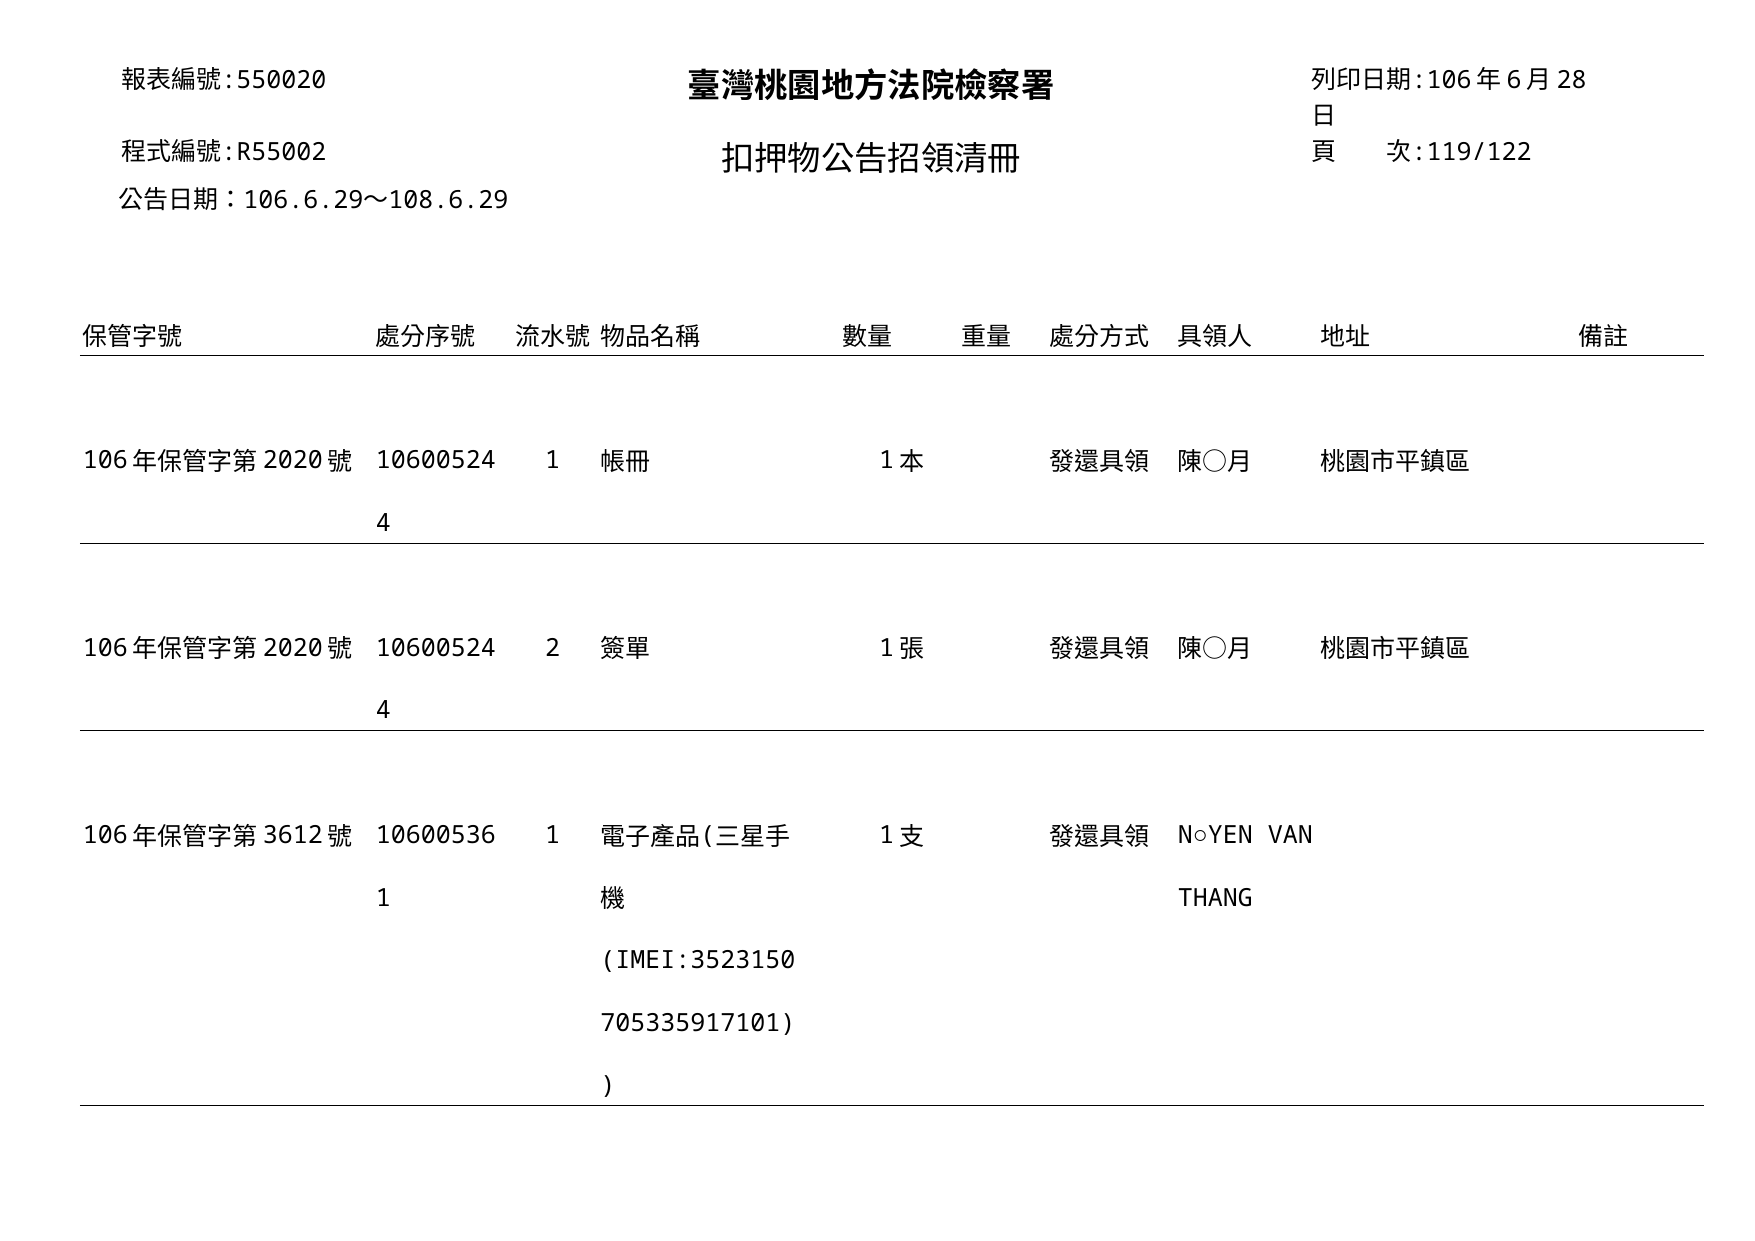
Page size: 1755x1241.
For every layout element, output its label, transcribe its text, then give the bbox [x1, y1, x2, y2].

table_cell 陳○月 [1175, 356, 1317, 542]
table_cell 106005361 [373, 731, 507, 1105]
table_cell 帳冊 [597, 356, 807, 542]
table_cell 簽單 [597, 544, 807, 730]
table_cell 106005244 [373, 544, 507, 730]
table_cell 1 [507, 356, 597, 542]
table_cell 106年保管字第3612號 [80, 731, 373, 1105]
table_cell 1 [507, 731, 597, 1105]
table_header 具領人 [1175, 293, 1317, 355]
table_cell 發還具領 [1046, 544, 1175, 730]
table_header 處分序號 [373, 293, 507, 355]
table_cell [927, 544, 1046, 730]
table_header 物品名稱 [597, 293, 807, 355]
table_header 保管字號 [80, 293, 373, 355]
table_header 備註 [1575, 293, 1704, 355]
table_cell 2 [507, 544, 597, 730]
table_header 流水號 [507, 293, 597, 355]
table_cell 1本 [808, 356, 927, 542]
table_cell 發還具領 [1046, 356, 1175, 542]
table_cell 陳○月 [1175, 544, 1317, 730]
table_cell [1317, 731, 1575, 1105]
table_header 處分方式 [1046, 293, 1175, 355]
table_cell 發還具領 [1046, 731, 1175, 1105]
table_cell [1575, 356, 1704, 542]
table_cell [927, 356, 1046, 542]
table_cell 106005244 [373, 356, 507, 542]
table_cell [927, 731, 1046, 1105]
table_cell 106年保管字第2020號 [80, 544, 373, 730]
table_header 地址 [1317, 293, 1575, 355]
table_cell N○YEN VAN THANG [1175, 731, 1317, 1105]
table_header 數量 [808, 293, 927, 355]
table_cell [1575, 544, 1704, 730]
table_cell 桃園市平鎮區 [1317, 356, 1575, 542]
table_header 重量 [927, 293, 1046, 355]
table_cell 電子產品(三星手機(IMEI:3523150705335917101)) [597, 731, 807, 1105]
table_cell 桃園市平鎮區 [1317, 544, 1575, 730]
table_cell 1支 [808, 731, 927, 1105]
table_cell 1張 [808, 544, 927, 730]
table_cell [1575, 731, 1704, 1105]
table_cell 106年保管字第2020號 [80, 356, 373, 542]
